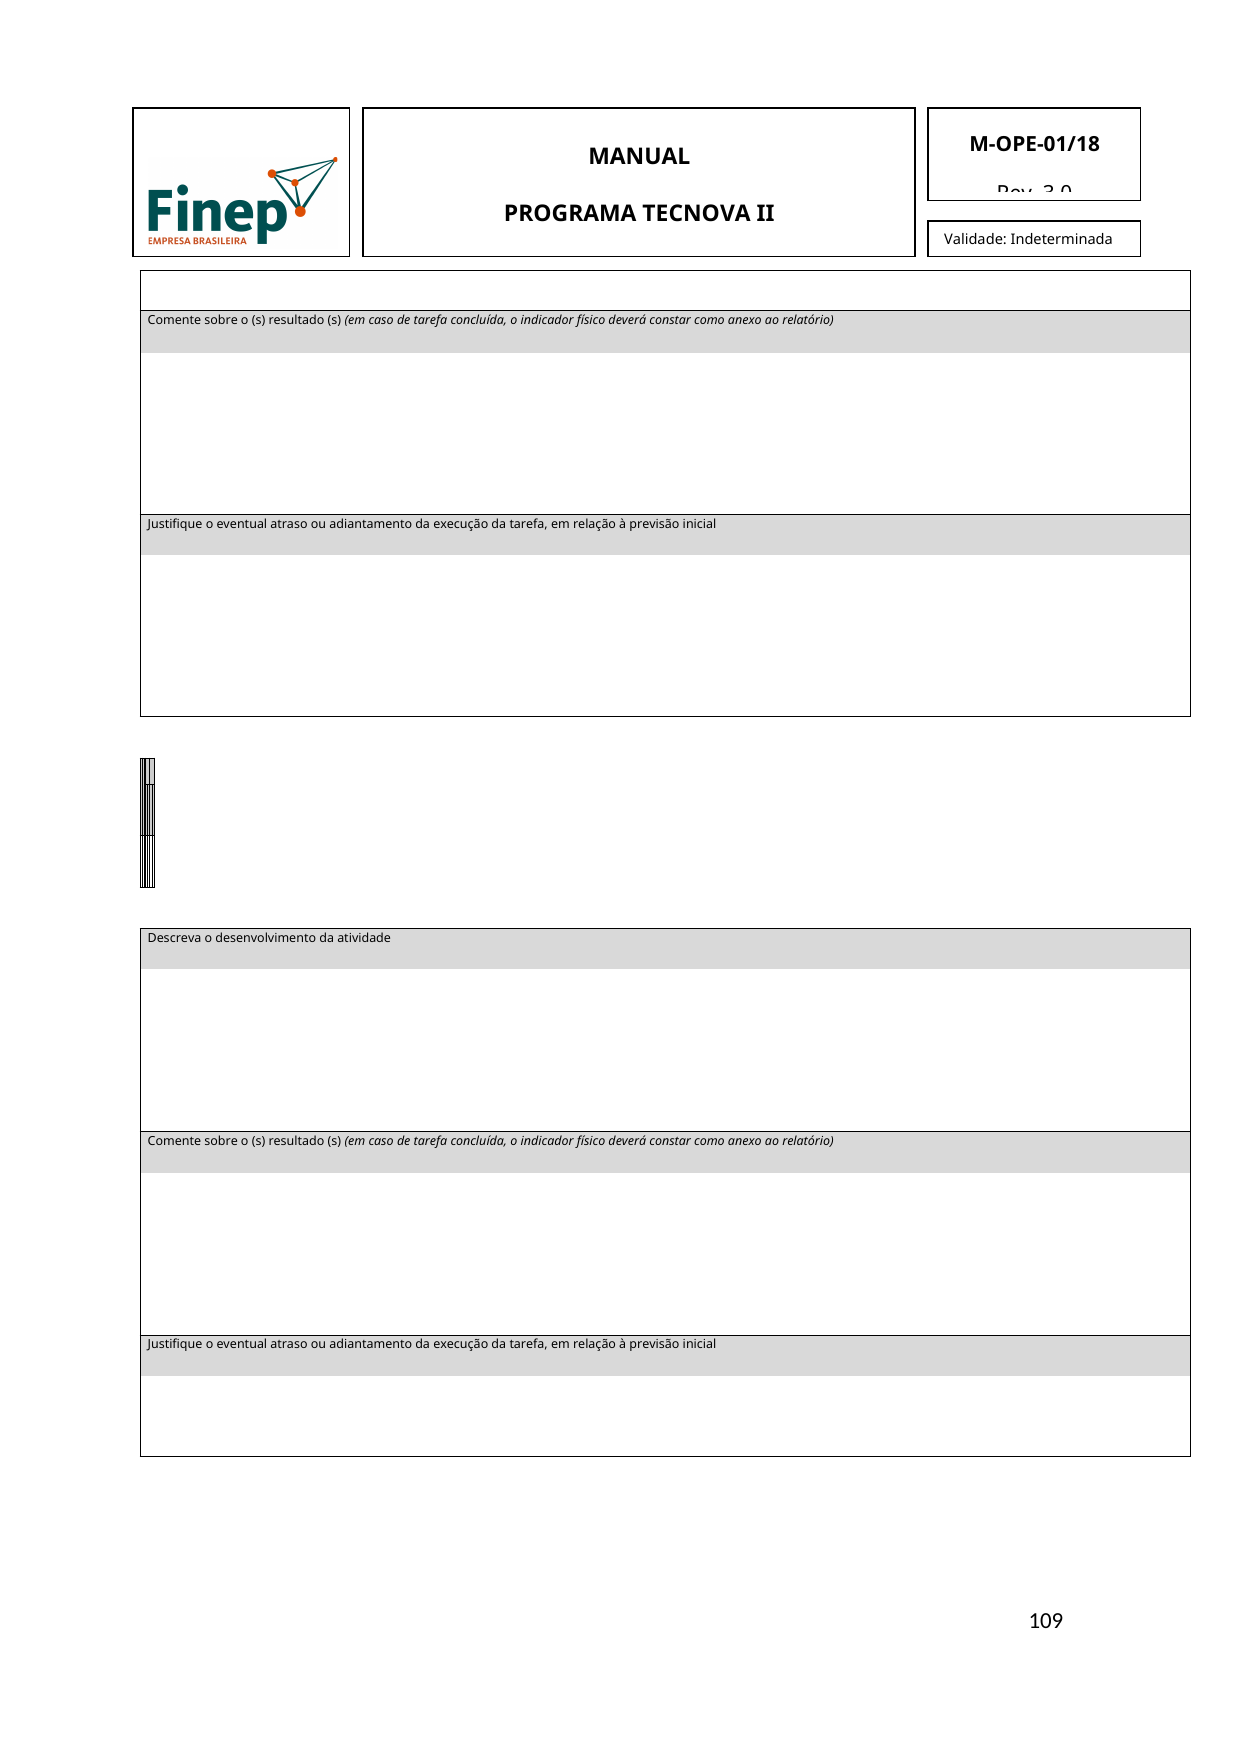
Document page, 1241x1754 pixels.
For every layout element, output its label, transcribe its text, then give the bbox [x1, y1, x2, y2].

table_cell [141, 1173, 1190, 1334]
table_cell [141, 555, 1190, 716]
table_header Descreva o desenvolvimento da atividade [141, 929, 1190, 969]
table_cell Comente sobre o (s) resultado (s) (em caso de tarefa concluída, o indicador físico deverá constar como anexo ao relatório) [141, 311, 1190, 353]
table_cell Justifique o eventual atraso ou adiantamento da execução da tarefa, em relação à previsão inicial [141, 1336, 1190, 1376]
table_cell [141, 969, 1190, 1131]
table_cell Comente sobre o (s) resultado (s) (em caso de tarefa concluída, o indicador físico deverá constar como anexo ao relatório) [141, 1132, 1190, 1173]
table_cell [141, 271, 1190, 310]
table_cell [141, 353, 1190, 514]
table_cell [141, 1376, 1190, 1456]
table_cell Justifique o eventual atraso ou adiantamento da execução da tarefa, em relação à previsão inicial [141, 515, 1190, 555]
